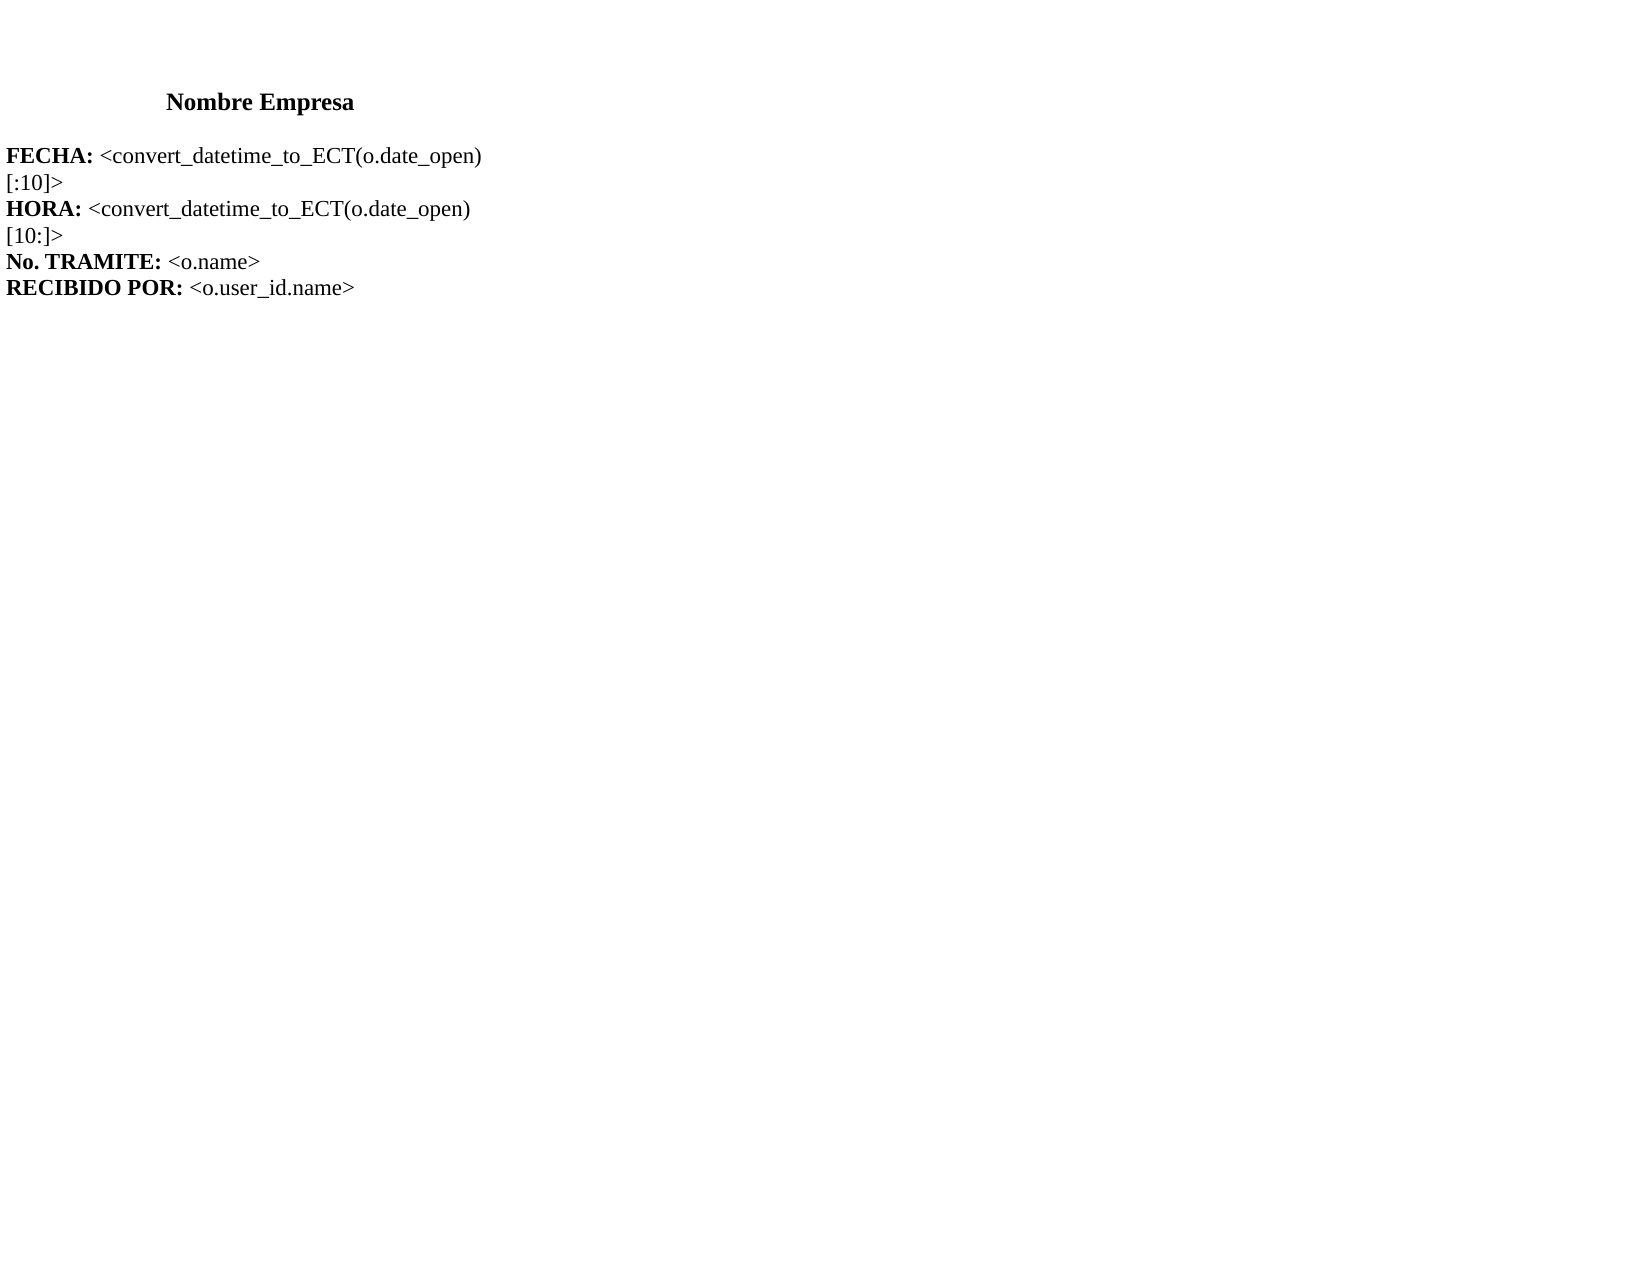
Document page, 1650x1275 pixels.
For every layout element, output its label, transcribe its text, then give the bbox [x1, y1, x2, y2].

table_header Nombre Empresa FECHA: <convert_datetime_to_ECT(o.date_open)[:10]> HORA: <convert_datetime_to_ECT(o.date_open)[10:]> No. TRAMITE: <o.name> RECIBIDO POR: <o.user_id.name> [0, 20, 520, 306]
